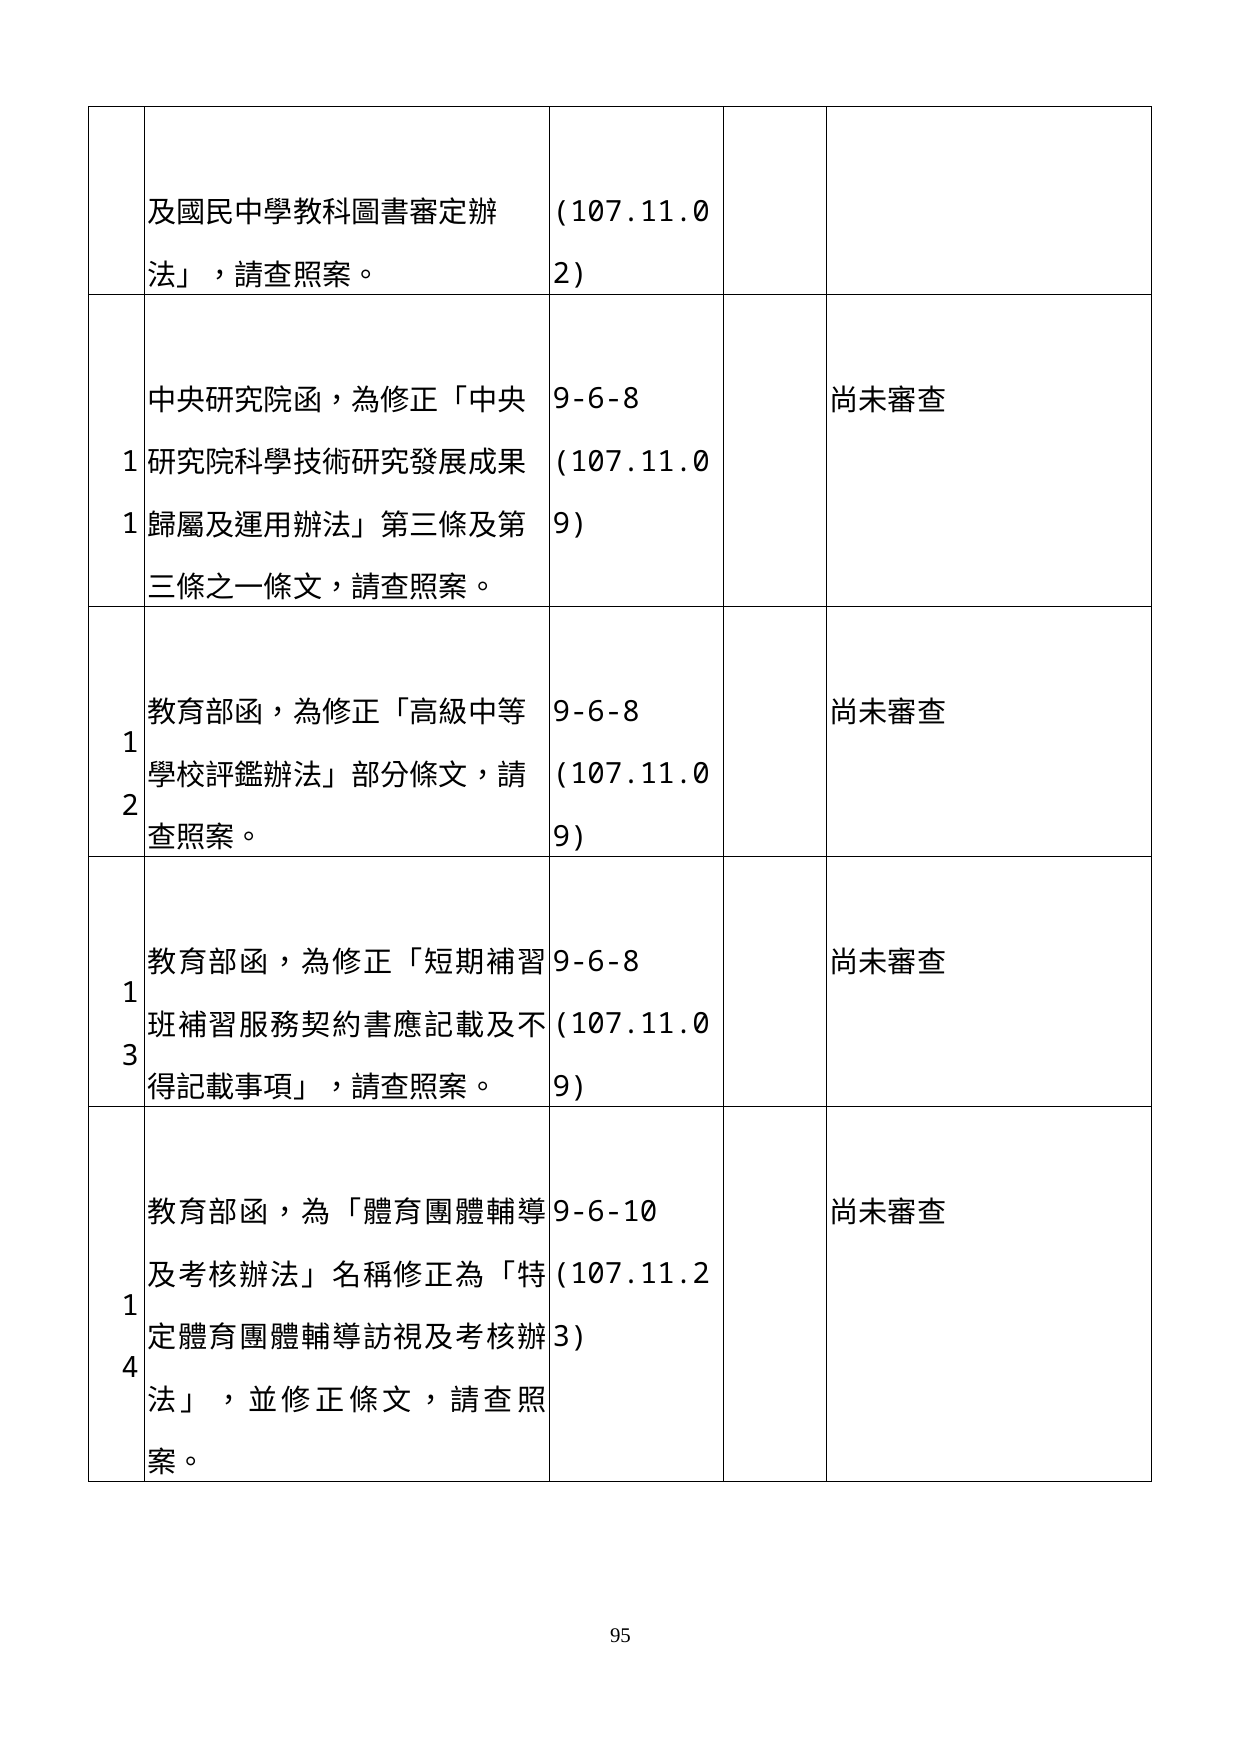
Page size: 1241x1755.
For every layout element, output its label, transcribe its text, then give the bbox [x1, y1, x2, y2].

table_cell 中央研究院函，為修正「中央研究院科學技術研究發展成果歸屬及運用辦法」第三條及第三條之一條文，請查照案。 [145, 295, 549, 606]
table_cell 9-6-10 (107.11.23) [550, 1107, 723, 1481]
table_cell [827, 107, 1151, 293]
table_cell [89, 295, 144, 606]
table_cell [724, 607, 826, 856]
table_cell [724, 295, 826, 606]
table_cell 9-6-8 (107.11.09) [550, 857, 723, 1106]
table_cell 及國民中學教科圖書審定辦法」，請查照案。 [145, 107, 549, 293]
table_cell [89, 107, 144, 293]
table_cell 教育部函，為「體育團體輔導及考核辦法」名稱修正為「特定體育團體輔導訪視及考核辦法」，並修正條文，請查照案。 [145, 1107, 549, 1481]
table_cell 尚未審查 [827, 857, 1151, 1106]
table_cell (107.11.02) [550, 107, 723, 293]
table_cell [724, 107, 826, 293]
table_cell 尚未審查 [827, 295, 1151, 606]
table_cell [89, 1107, 144, 1481]
table_cell 尚未審查 [827, 607, 1151, 856]
table_cell 9-6-8 (107.11.09) [550, 295, 723, 606]
table_cell 教育部函，為修正「短期補習班補習服務契約書應記載及不得記載事項」，請查照案。 [145, 857, 549, 1106]
table_cell [89, 607, 144, 856]
table_cell [724, 857, 826, 1106]
table_cell 教育部函，為修正「高級中等學校評鑑辦法」部分條文，請查照案。 [145, 607, 549, 856]
table_cell 尚未審查 [827, 1107, 1151, 1481]
table_cell 9-6-8 (107.11.09) [550, 607, 723, 856]
table_cell [89, 857, 144, 1106]
table_cell [724, 1107, 826, 1481]
